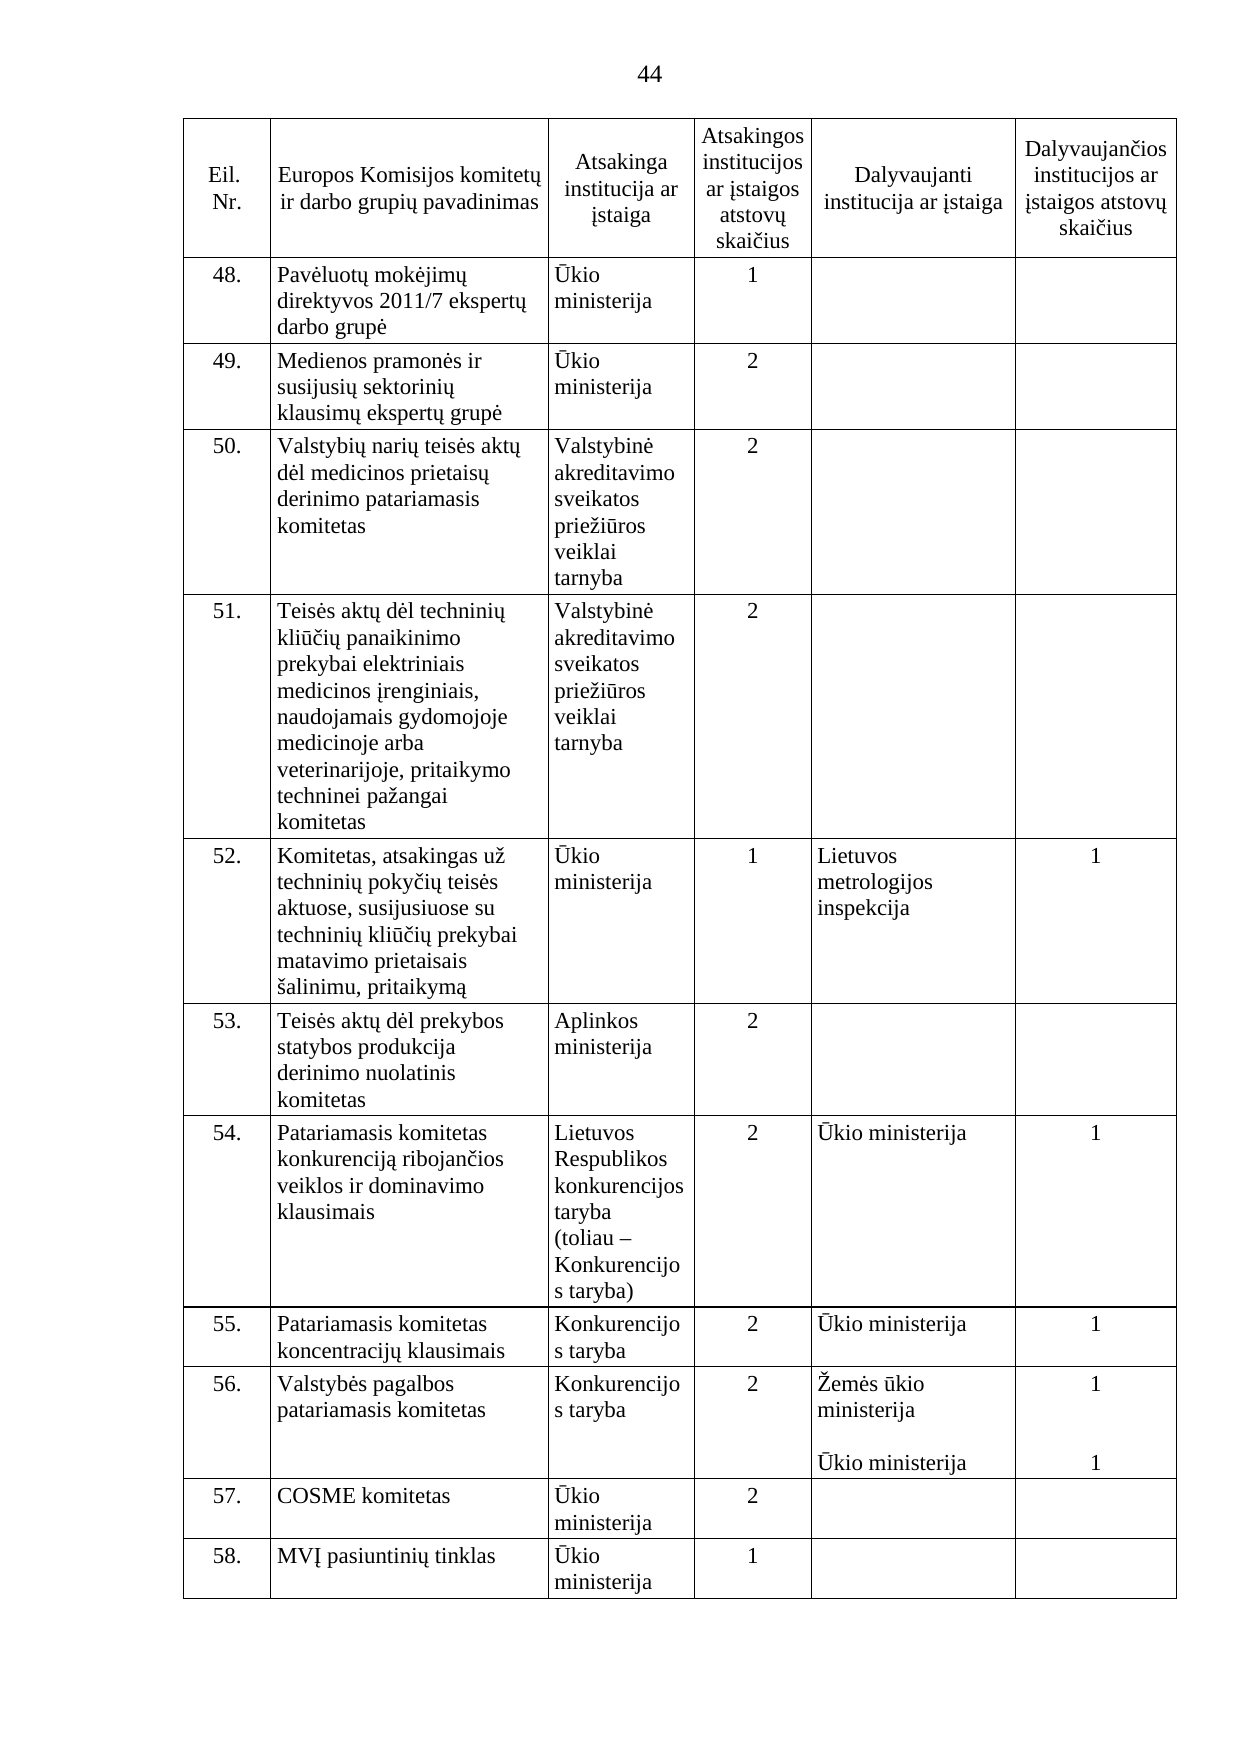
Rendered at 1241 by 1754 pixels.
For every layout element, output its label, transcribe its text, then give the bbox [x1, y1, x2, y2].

table_cell Valstybių narių teisės aktų dėl medicinos prietaisų derinimo patariamasis komitetas [271, 430, 548, 594]
table_cell Ūkio ministerija [549, 839, 694, 1003]
table_cell 2 [695, 1367, 811, 1478]
table_cell 1 [1016, 1308, 1176, 1366]
table_cell Patariamasis komitetas koncentracijų klausimais [271, 1308, 548, 1366]
table_cell [812, 595, 1015, 838]
table_cell Teisės aktų dėl techninių kliūčių panaikinimo prekybai elektriniais medicinos įrenginiais, naudojamais gydomojoje medicinoje arba veterinarijoje, pritaikymo techninei pažangai komitetas [271, 595, 548, 838]
table_cell 54. [184, 1116, 270, 1306]
table_cell [1177, 1115, 1187, 1306]
table_cell Ūkio ministerija [549, 1539, 694, 1597]
table_cell MVĮ pasiuntinių tinklas [271, 1539, 548, 1597]
table_cell 2 [695, 430, 811, 594]
table_cell Konkurencijos taryba [549, 1367, 694, 1478]
table_cell [812, 258, 1015, 343]
table_cell 51. [184, 595, 270, 838]
table_cell [1016, 430, 1176, 594]
table_cell [1016, 1539, 1176, 1597]
table_cell Ūkio ministerija [549, 258, 694, 343]
table_cell Ūkio ministerija [549, 344, 694, 429]
table_cell 1 [695, 839, 811, 1003]
table_cell Ūkio ministerija [812, 1308, 1015, 1366]
table_cell Aplinkos ministerija [549, 1004, 694, 1115]
table_header Dalyvaujanti institucija ar įstaiga [812, 119, 1015, 257]
table_cell 58. [184, 1539, 270, 1597]
table_cell 2 [695, 1116, 811, 1306]
table_cell [1177, 1366, 1187, 1478]
table_cell Ūkio ministerija [549, 1479, 694, 1538]
table_cell 49. [184, 344, 270, 429]
table_cell 1 [695, 258, 811, 343]
table_cell 48. [184, 258, 270, 343]
table_cell [1177, 594, 1187, 838]
table_cell [812, 1479, 1015, 1538]
table_cell [1177, 257, 1187, 343]
table_cell Ūkio ministerija [812, 1116, 1015, 1306]
table_header Europos Komisijos komitetų ir darbo grupių pavadinimas [271, 119, 548, 257]
table_cell [1177, 1003, 1187, 1115]
table_cell [1177, 1538, 1187, 1597]
table_cell Konkurencijos taryba [549, 1308, 694, 1366]
table_cell 53. [184, 1004, 270, 1115]
table_cell Teisės aktų dėl prekybos statybos produkcija derinimo nuolatinis komitetas [271, 1004, 548, 1115]
table_header Atsakingos institucijos ar įstaigos atstovų skaičius [695, 119, 811, 257]
table_cell 55. [184, 1308, 270, 1366]
table_cell 2 [695, 1004, 811, 1115]
table_cell 2 [695, 1308, 811, 1366]
table_header [1177, 118, 1187, 257]
table_cell 52. [184, 839, 270, 1003]
table_cell [1177, 1478, 1187, 1538]
table_header Dalyvaujančios institucijos ar įstaigos atstovų skaičius [1016, 119, 1176, 257]
table_cell 2 [695, 1479, 811, 1538]
table_header Atsakinga institucija ar įstaiga [549, 119, 694, 257]
table_cell 2 [695, 344, 811, 429]
table_cell Patariamasis komitetas konkurenciją ribojančios veiklos ir dominavimo klausimais [271, 1116, 548, 1306]
table_cell [1016, 1004, 1176, 1115]
table_cell [1177, 838, 1187, 1003]
table_cell Žemės ūkio ministerija Ūkio ministerija [812, 1367, 1015, 1478]
table_cell 57. [184, 1479, 270, 1538]
table_cell [812, 344, 1015, 429]
table_cell 2 [695, 595, 811, 838]
table_cell [1177, 429, 1187, 594]
table_cell COSME komitetas [271, 1479, 548, 1538]
table_cell [812, 1004, 1015, 1115]
table_cell Komitetas, atsakingas už techninių pokyčių teisės aktuose, susijusiuose su techninių kliūčių prekybai matavimo prietaisais šalinimu, pritaikymą [271, 839, 548, 1003]
table_cell 50. [184, 430, 270, 594]
table_cell Valstybės pagalbos patariamasis komitetas [271, 1367, 548, 1478]
table_cell Lietuvos Respublikos konkurencijos taryba (toliau – Konkurencijos taryba) [549, 1116, 694, 1306]
table_cell [1177, 1306, 1187, 1366]
table_cell 1 [1016, 1116, 1176, 1306]
table_header Eil. Nr. [184, 119, 270, 257]
table_cell [1016, 595, 1176, 838]
table_cell [812, 430, 1015, 594]
table_cell [1016, 1479, 1176, 1538]
table_cell Pavėluotų mokėjimų direktyvos 2011/7 ekspertų darbo grupė [271, 258, 548, 343]
table_cell 1 1 [1016, 1367, 1176, 1478]
table_cell [1016, 344, 1176, 429]
table_cell Medienos pramonės ir susijusių sektorinių klausimų ekspertų grupė [271, 344, 548, 429]
table_cell 1 [695, 1539, 811, 1597]
table_cell [812, 1539, 1015, 1597]
table_cell 1 [1016, 839, 1176, 1003]
table_cell Valstybinė akreditavimo sveikatos priežiūros veiklai tarnyba [549, 595, 694, 838]
table_cell Valstybinė akreditavimo sveikatos priežiūros veiklai tarnyba [549, 430, 694, 594]
table_cell [1177, 343, 1187, 429]
table_cell 56. [184, 1367, 270, 1478]
table_cell Lietuvos metrologijos inspekcija [812, 839, 1015, 1003]
table_cell [1016, 258, 1176, 343]
